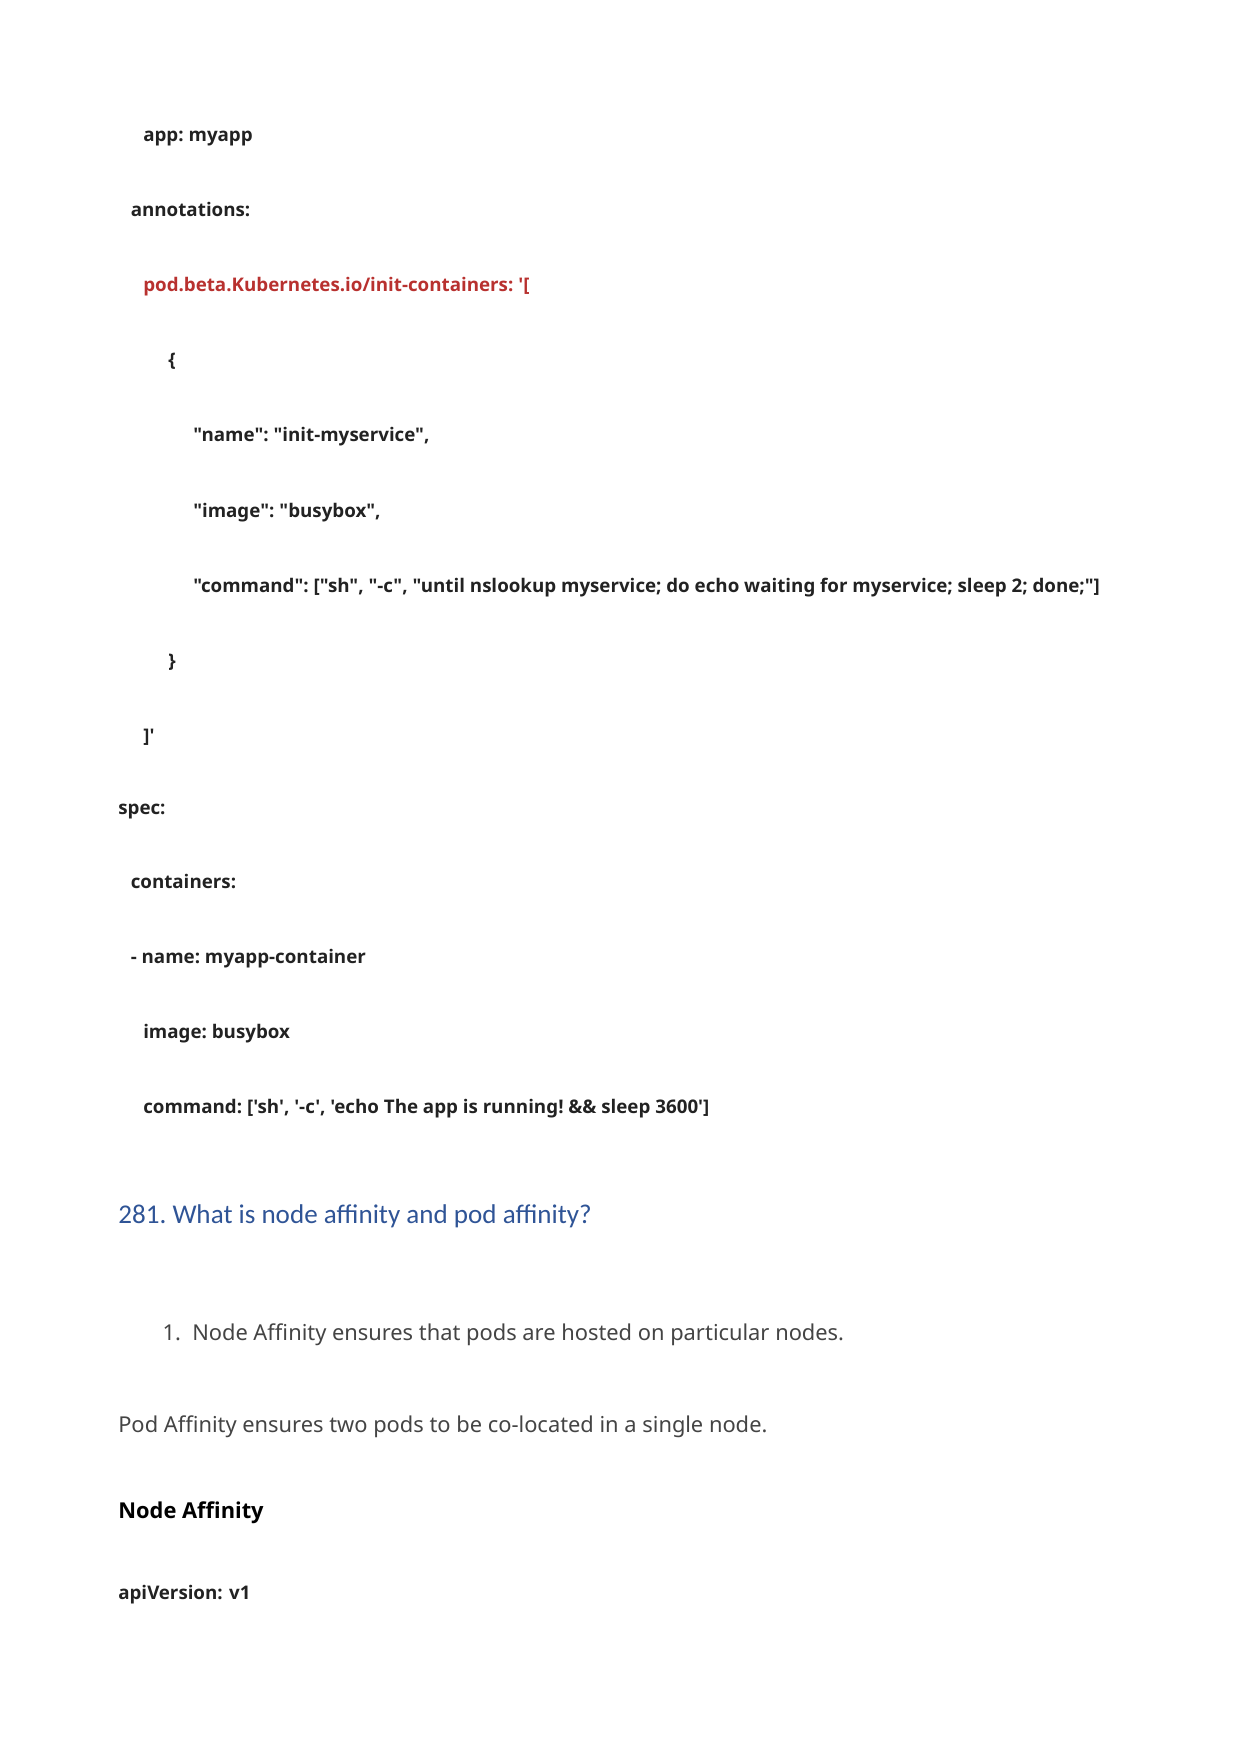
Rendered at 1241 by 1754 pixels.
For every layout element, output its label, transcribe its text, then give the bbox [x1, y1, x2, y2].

text Pod Affinity ensures two pods to be co-located in a single node. [118, 1409, 1122, 1439]
text annotations: [118, 193, 1122, 222]
text "command": ["sh", "-c", "until nslookup myservice; do echo waiting for myservice; sleep 2; done;"] [118, 569, 1122, 597]
text "name": "init-myservice", [118, 418, 1122, 447]
text command: ['sh', '-c', 'echo The app is running! && sleep 3600'] [118, 1091, 1122, 1119]
text Node Affinity [118, 1495, 1122, 1524]
text "image": "busybox", [118, 494, 1122, 522]
text spec: [118, 794, 1122, 819]
list Node Affinity ensures that pods are hosted on particular nodes. [162, 1316, 1122, 1346]
text } [118, 644, 1122, 673]
text ]' [118, 719, 1122, 748]
text app: myapp [118, 118, 1122, 147]
text { [118, 343, 1122, 372]
subtitle 281. What is node affinity and pod affinity? [118, 1197, 1122, 1230]
text - name: myapp-container [118, 940, 1122, 969]
text pod.beta.Kubernetes.io/init-containers: '[ [118, 268, 1122, 297]
text image: busybox [118, 1016, 1122, 1044]
text containers: [118, 865, 1122, 894]
text apiVersion: v1 [118, 1576, 1122, 1604]
